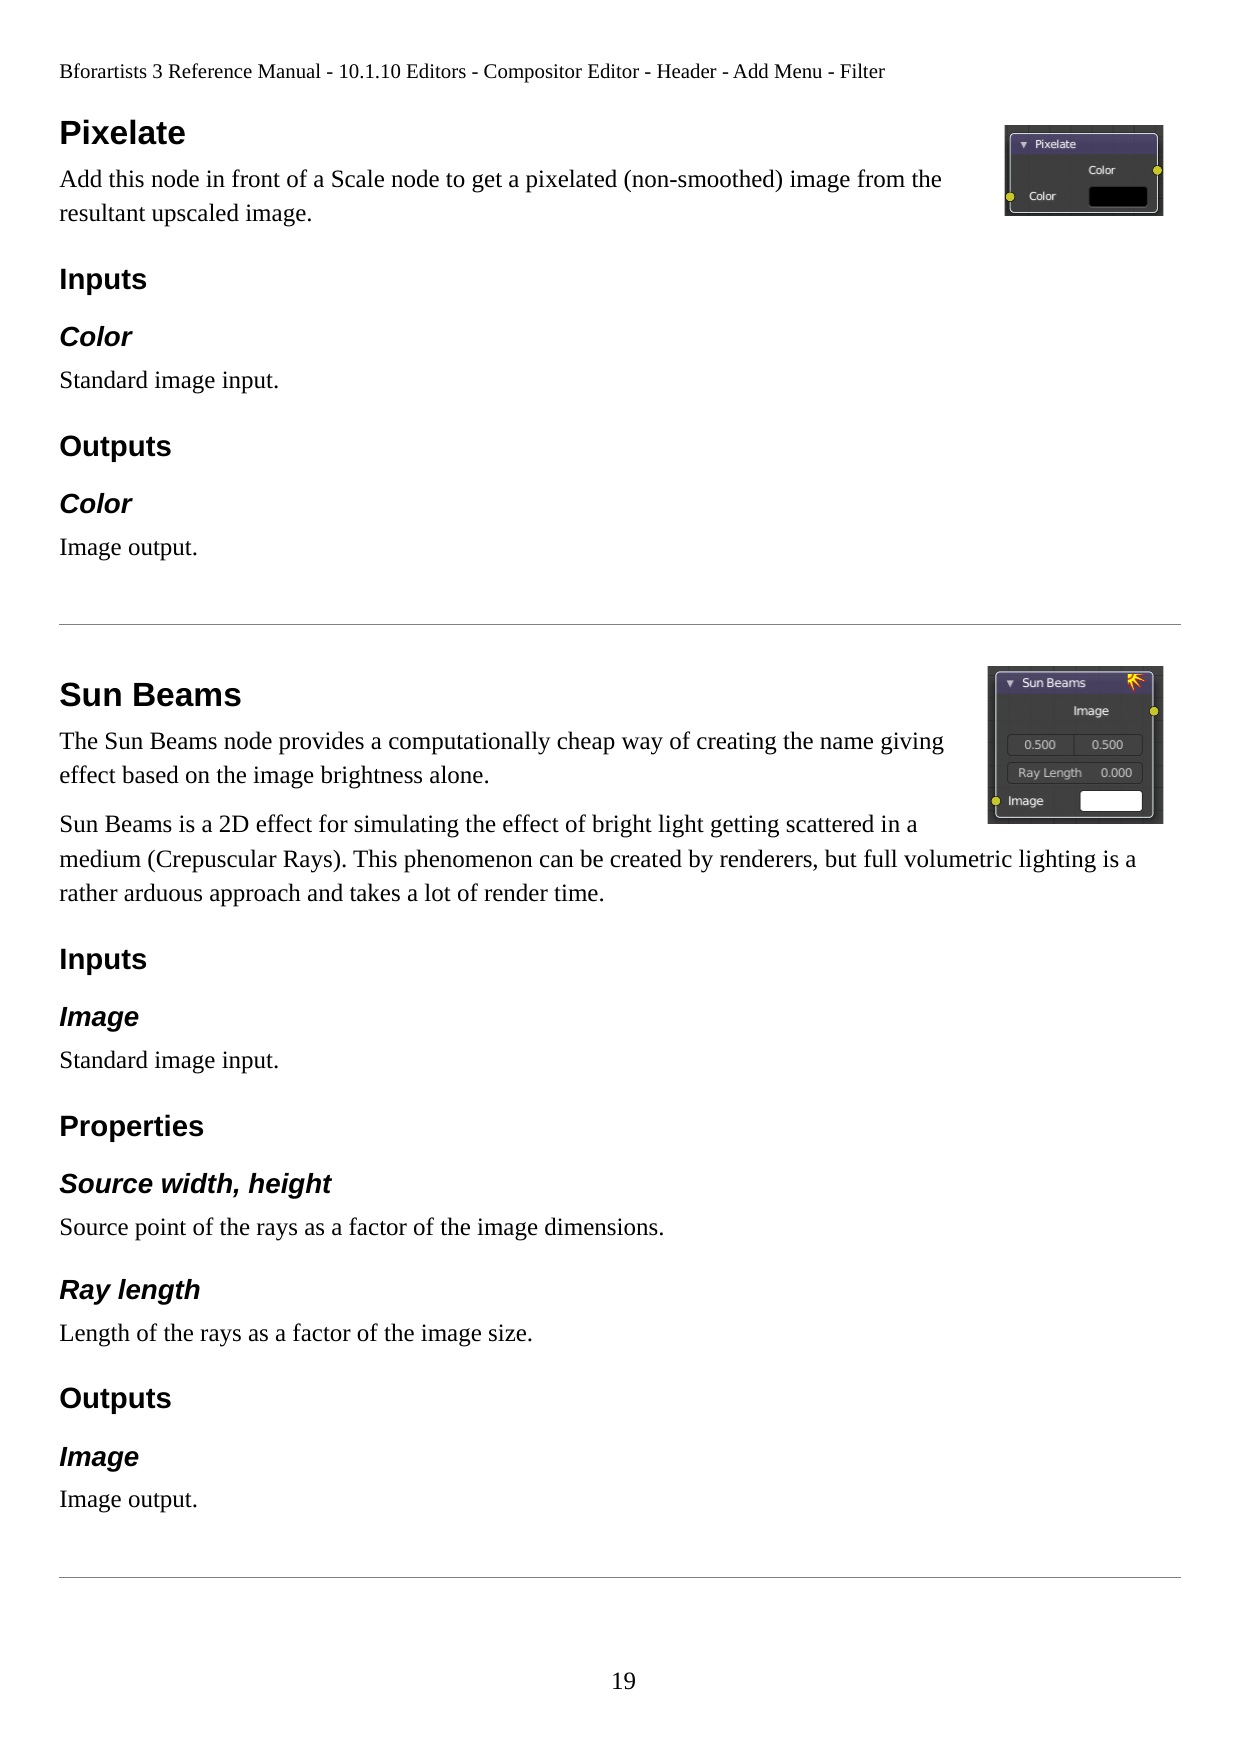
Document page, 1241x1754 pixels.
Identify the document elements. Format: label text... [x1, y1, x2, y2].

text Source point of the rays as a factor of the image dimensions. [59, 1212, 1181, 1241]
text Add this node in front of a Scale node to get a pixelated (non-smoothed) image from the resultant upscaled image. [59, 164, 1181, 227]
text The Sun Beams node provides a computationally cheap way of creating the name giving effect based on the image brightness alone. [59, 726, 987, 789]
text Standard image input. [59, 365, 1181, 394]
subtitle Sun Beams [59, 674, 987, 713]
text Sun Beams is a 2D effect for simulating the effect of bright light getting scattered in a medium (Crepuscular Rays). This phenomenon can be created by renderers, but full volumetric lighting is a rather arduous approach and takes a lot of render time. [59, 809, 1181, 907]
subtitle Properties [59, 1109, 1181, 1142]
text Image output. [59, 1484, 1181, 1513]
subtitle Source width, height [59, 1167, 1181, 1199]
subtitle Outputs [59, 1381, 1181, 1415]
picture [987, 666, 1164, 824]
subtitle Inputs [59, 942, 1181, 976]
subtitle Image [59, 1001, 1181, 1032]
text Length of the rays as a factor of the image size. [59, 1318, 1181, 1346]
subtitle [1164, 674, 1181, 713]
subtitle Inputs [59, 262, 1181, 296]
subtitle Pixelate [59, 113, 1181, 151]
text Standard image input. [59, 1045, 1181, 1074]
text Image output. [59, 532, 1181, 561]
subtitle Outputs [59, 429, 1181, 462]
subtitle Color [59, 321, 1181, 352]
picture [1004, 125, 1164, 216]
subtitle Image [59, 1440, 1181, 1472]
subtitle Color [59, 487, 1181, 519]
subtitle Ray length [59, 1273, 1181, 1305]
